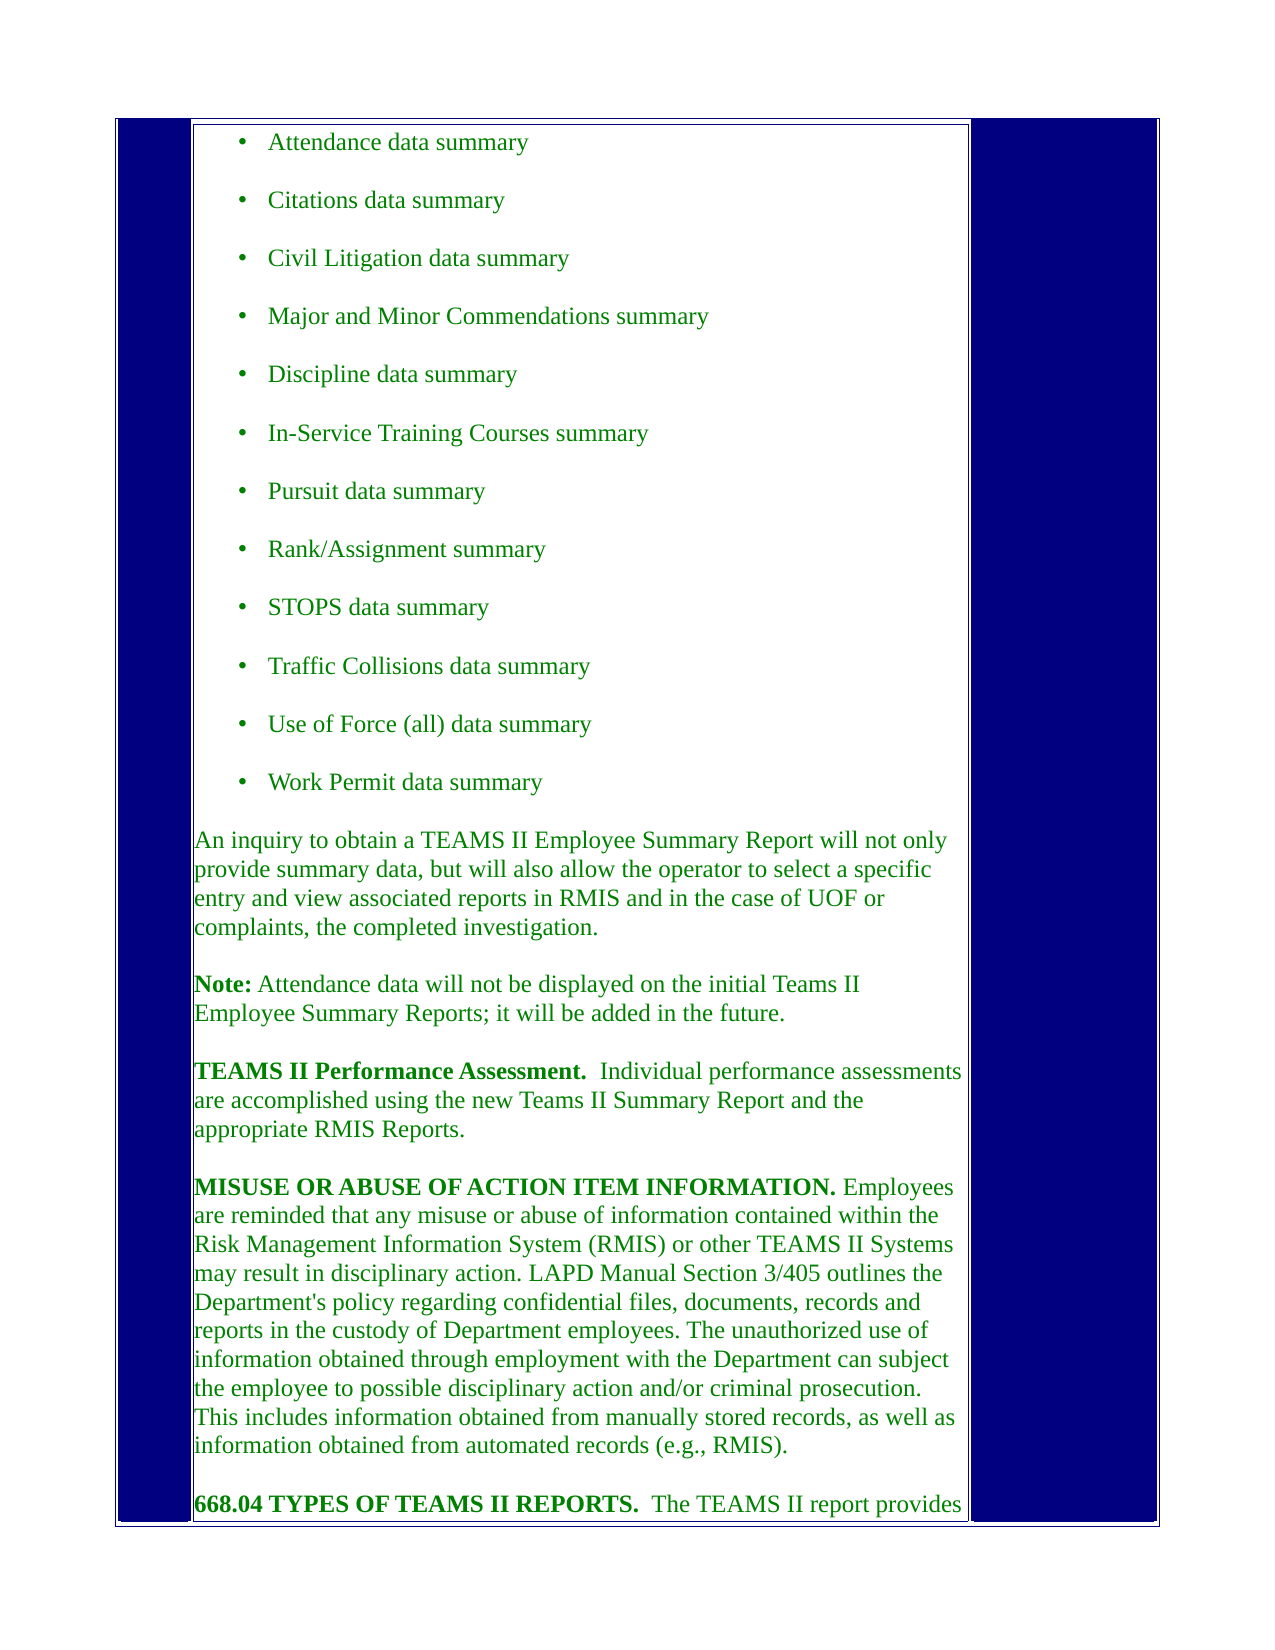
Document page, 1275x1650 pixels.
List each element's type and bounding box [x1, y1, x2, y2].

table_header [971, 119, 1157, 1521]
table_header [122, 125, 188, 1521]
table_header [118, 119, 191, 1521]
table_header [975, 125, 1154, 1521]
